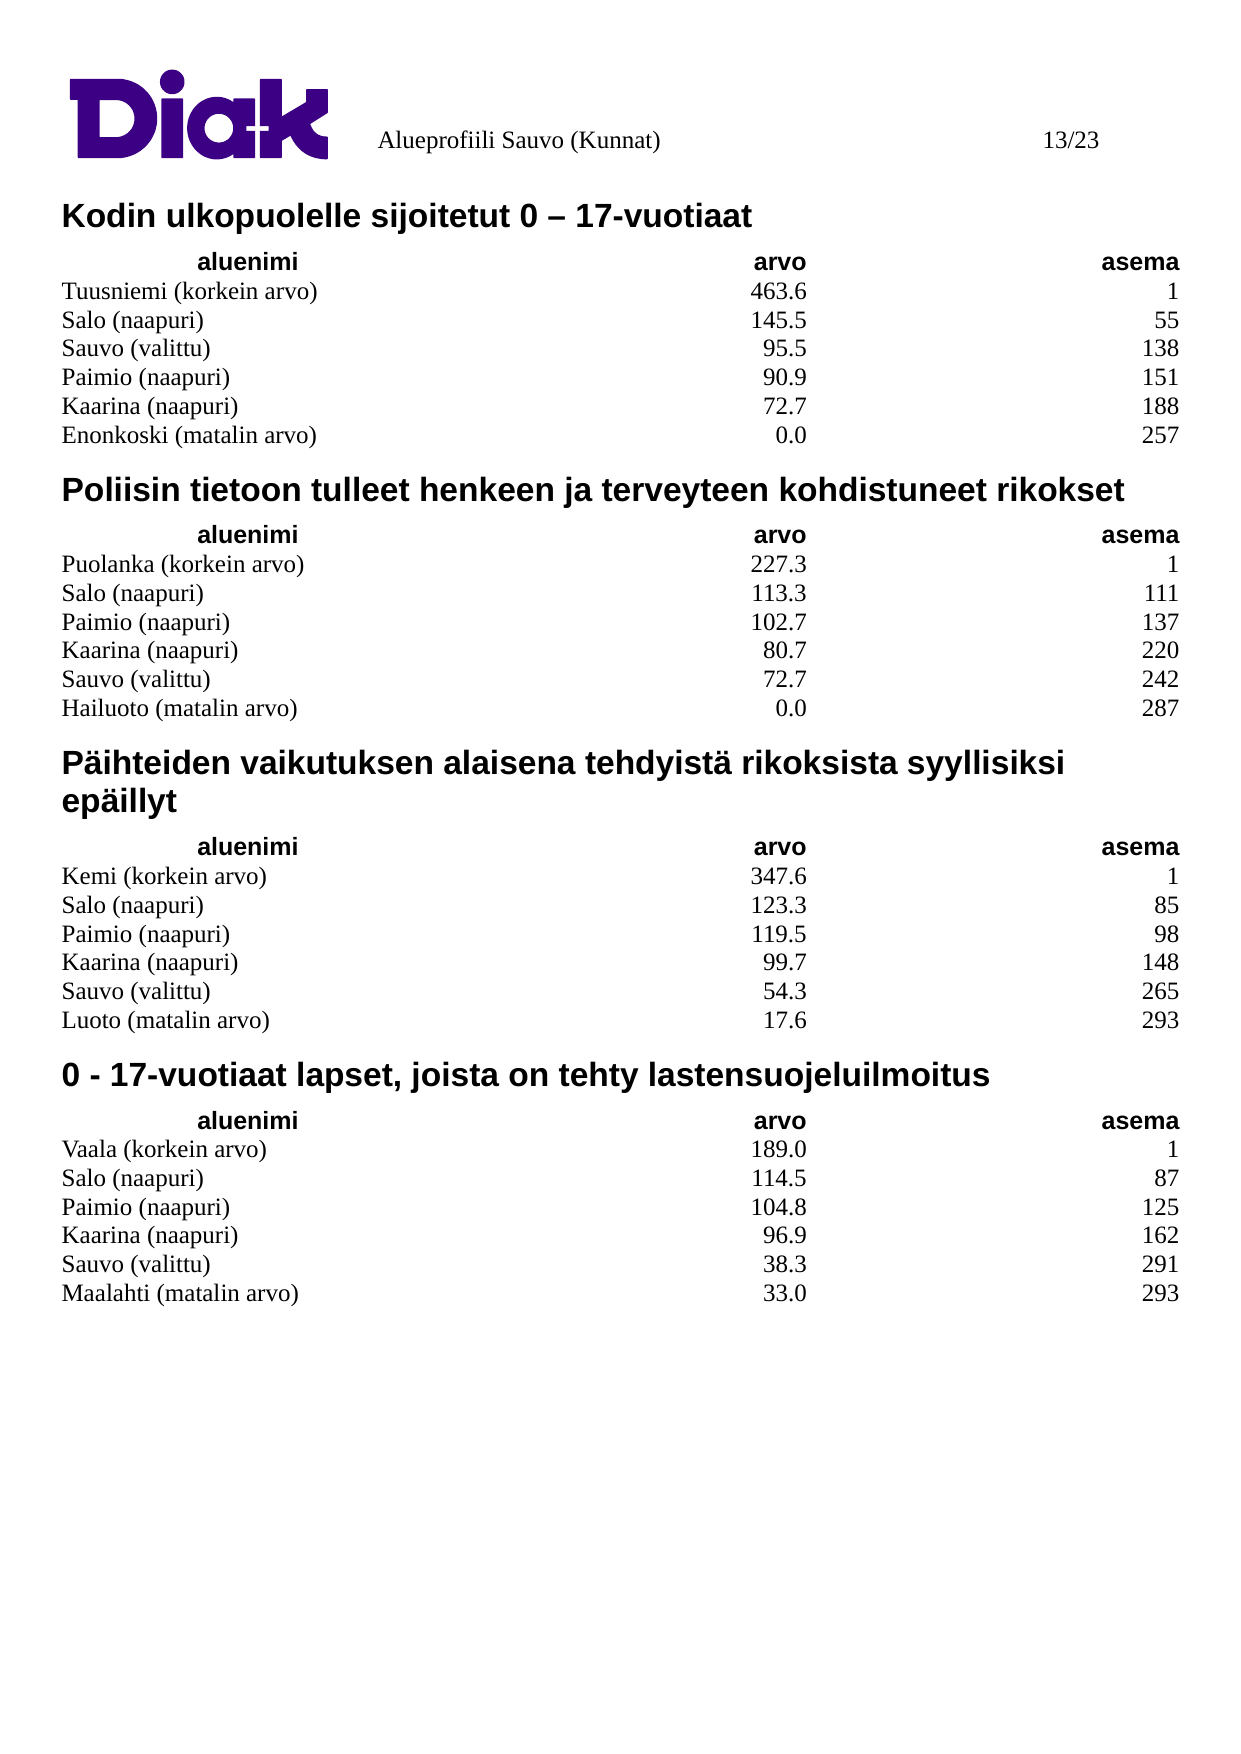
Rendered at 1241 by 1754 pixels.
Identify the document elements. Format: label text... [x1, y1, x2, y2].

table_header asema [806, 521, 1179, 549]
table_cell 242 [806, 664, 1179, 693]
table_header arvo [434, 521, 806, 549]
table_cell Sauvo (valittu) [61, 334, 434, 362]
table_cell Salo (naapuri) [61, 578, 434, 607]
table_cell 114.5 [434, 1163, 806, 1192]
table_cell 0.0 [434, 693, 806, 722]
table_cell 1 [806, 276, 1179, 305]
table_header aluenimi [61, 833, 434, 861]
table_cell 162 [806, 1221, 1179, 1249]
table_header arvo [434, 247, 806, 276]
table_cell 151 [806, 362, 1179, 391]
table_cell 347.6 [434, 861, 806, 890]
table_cell 220 [806, 636, 1179, 664]
table_cell 189.0 [434, 1134, 806, 1163]
table_cell 291 [806, 1249, 1179, 1278]
table_header asema [806, 833, 1179, 861]
table_cell 17.6 [434, 1005, 806, 1034]
table_cell 1 [806, 549, 1179, 578]
table_cell Kaarina (naapuri) [61, 948, 434, 976]
table_cell Salo (naapuri) [61, 1163, 434, 1192]
table_cell 96.9 [434, 1221, 806, 1249]
table_cell 227.3 [434, 549, 806, 578]
table_cell 1 [806, 861, 1179, 890]
table_cell 90.9 [434, 362, 806, 391]
table_cell Paimio (naapuri) [61, 362, 434, 391]
table_cell 38.3 [434, 1249, 806, 1278]
table_cell 72.7 [434, 664, 806, 693]
table_cell 85 [806, 890, 1179, 919]
table_cell 148 [806, 948, 1179, 976]
table_cell Kaarina (naapuri) [61, 391, 434, 420]
table_cell 95.5 [434, 334, 806, 362]
table_cell 125 [806, 1192, 1179, 1221]
table_cell 80.7 [434, 636, 806, 664]
subtitle Kodin ulkopuolelle sijoitetut 0 – 17-vuotiaat [61, 196, 1179, 235]
table_cell 104.8 [434, 1192, 806, 1221]
table_cell 119.5 [434, 919, 806, 947]
table_header arvo [434, 1106, 806, 1134]
table_cell Tuusniemi (korkein arvo) [61, 276, 434, 305]
table_cell 55 [806, 305, 1179, 333]
table_cell 293 [806, 1005, 1179, 1034]
table_cell 1 [806, 1134, 1179, 1163]
table_header aluenimi [61, 521, 434, 549]
table_cell Salo (naapuri) [61, 890, 434, 919]
subtitle 0 - 17-vuotiaat lapset, joista on tehty lastensuojeluilmoitus [61, 1054, 1179, 1093]
table_cell Hailuoto (matalin arvo) [61, 693, 434, 722]
table_cell 257 [806, 420, 1179, 448]
table_cell Sauvo (valittu) [61, 1249, 434, 1278]
table_cell 188 [806, 391, 1179, 420]
table_cell 265 [806, 976, 1179, 1005]
table_cell 111 [806, 578, 1179, 607]
table_header arvo [434, 833, 806, 861]
table_cell Maalahti (matalin arvo) [61, 1278, 434, 1307]
table_cell 0.0 [434, 420, 806, 448]
table_cell Kemi (korkein arvo) [61, 861, 434, 890]
table_cell 123.3 [434, 890, 806, 919]
table_cell Puolanka (korkein arvo) [61, 549, 434, 578]
table_cell 287 [806, 693, 1179, 722]
subtitle Poliisin tietoon tulleet henkeen ja terveyteen kohdistuneet rikokset [61, 469, 1179, 508]
table_header aluenimi [61, 1106, 434, 1134]
table_cell Luoto (matalin arvo) [61, 1005, 434, 1034]
table_cell Kaarina (naapuri) [61, 1221, 434, 1249]
table_cell Kaarina (naapuri) [61, 636, 434, 664]
table_cell Sauvo (valittu) [61, 976, 434, 1005]
table_cell 113.3 [434, 578, 806, 607]
table_cell 102.7 [434, 607, 806, 636]
table_cell 54.3 [434, 976, 806, 1005]
table_cell 99.7 [434, 948, 806, 976]
table_cell 87 [806, 1163, 1179, 1192]
table_header aluenimi [61, 247, 434, 276]
table_cell Sauvo (valittu) [61, 664, 434, 693]
table_cell 72.7 [434, 391, 806, 420]
table_cell 138 [806, 334, 1179, 362]
table_cell Vaala (korkein arvo) [61, 1134, 434, 1163]
table_header asema [806, 1106, 1179, 1134]
table_cell Paimio (naapuri) [61, 1192, 434, 1221]
table_cell 137 [806, 607, 1179, 636]
subtitle Päihteiden vaikutuksen alaisena tehdyistä rikoksista syyllisiksi epäillyt [61, 743, 1179, 820]
table_cell 293 [806, 1278, 1179, 1307]
table_cell 98 [806, 919, 1179, 947]
table_cell 33.0 [434, 1278, 806, 1307]
table_header asema [806, 247, 1179, 276]
table_cell Salo (naapuri) [61, 305, 434, 333]
table_cell 463.6 [434, 276, 806, 305]
table_cell Paimio (naapuri) [61, 607, 434, 636]
table_cell Paimio (naapuri) [61, 919, 434, 947]
table_cell 145.5 [434, 305, 806, 333]
table_cell Enonkoski (matalin arvo) [61, 420, 434, 448]
